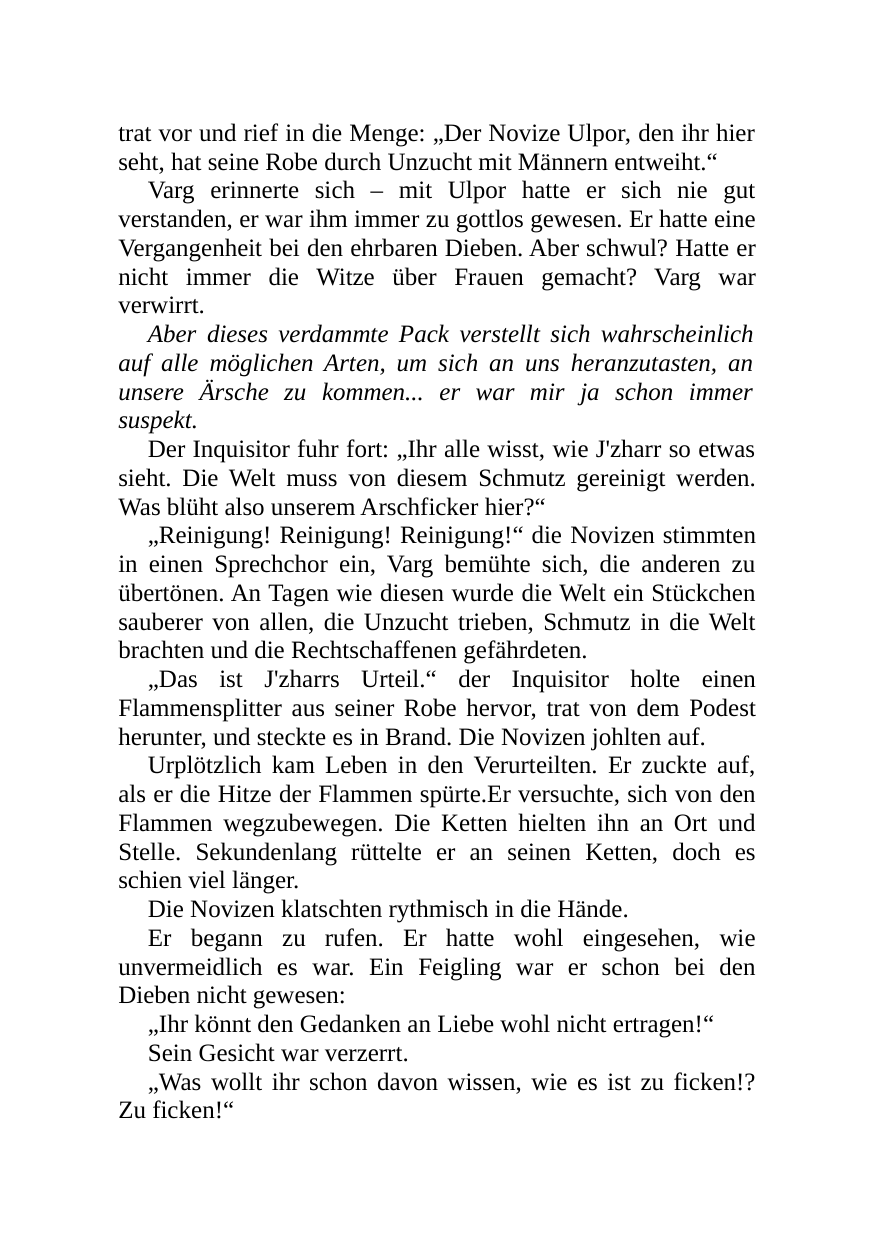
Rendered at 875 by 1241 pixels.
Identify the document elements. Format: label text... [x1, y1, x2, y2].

text „Was wollt ihr schon davon wissen, wie es ist zu ficken!? Zu ficken!“ [118, 1067, 756, 1124]
text Varg erinnerte sich – mit Ulpor hatte er sich nie gut verstanden, er war ihm immer zu gottlos gewesen. Er hatte eine Vergangenheit bei den ehrbaren Dieben. Aber schwul? Hatte er nicht immer die Witze über Frauen gemacht? Varg war verwirrt. [118, 176, 756, 319]
text trat vor und rief in die Menge: „Der Novize Ulpor, den ihr hier seht, hat seine Robe durch Unzucht mit Männern entweiht.“ [118, 118, 756, 176]
text Aber dieses verdammte Pack verstellt sich wahrscheinlich auf alle möglichen Arten, um sich an uns heranzutasten, an unsere Ärsche zu kommen... er war mir ja schon immer suspekt. [118, 319, 756, 434]
text Die Novizen klatschten rythmisch in die Hände. [118, 894, 756, 923]
text Der Inquisitor fuhr fort: „Ihr alle wisst, wie J'zharr so etwas sieht. Die Welt muss von diesem Schmutz gereinigt werden. Was blüht also unserem Arschficker hier?“ [118, 434, 756, 521]
text „Ihr könnt den Gedanken an Liebe wohl nicht ertragen!“ [118, 1009, 756, 1038]
text „Reinigung! Reinigung! Reinigung!“ die Novizen stimmten in einen Sprechchor ein, Varg bemühte sich, die anderen zu übertönen. An Tagen wie diesen wurde die Welt ein Stückchen sauberer von allen, die Unzucht trieben, Schmutz in die Welt brachten und die Rechtschaffenen gefährdeten. [118, 521, 756, 664]
text Sein Gesicht war verzerrt. [118, 1038, 756, 1067]
text Er begann zu rufen. Er hatte wohl eingesehen, wie unvermeidlich es war. Ein Feigling war er schon bei den Dieben nicht gewesen: [118, 923, 756, 1009]
text „Das ist J'zharrs Urteil.“ der Inquisitor holte einen Flammensplitter aus seiner Robe hervor, trat von dem Podest herunter, und steckte es in Brand. Die Novizen johlten auf. [118, 664, 756, 751]
text Urplötzlich kam Leben in den Verurteilten. Er zuckte auf, als er die Hitze der Flammen spürte.Er versuchte, sich von den Flammen wegzubewegen. Die Ketten hielten ihn an Ort und Stelle. Sekundenlang rüttelte er an seinen Ketten, doch es schien viel länger. [118, 751, 756, 894]
